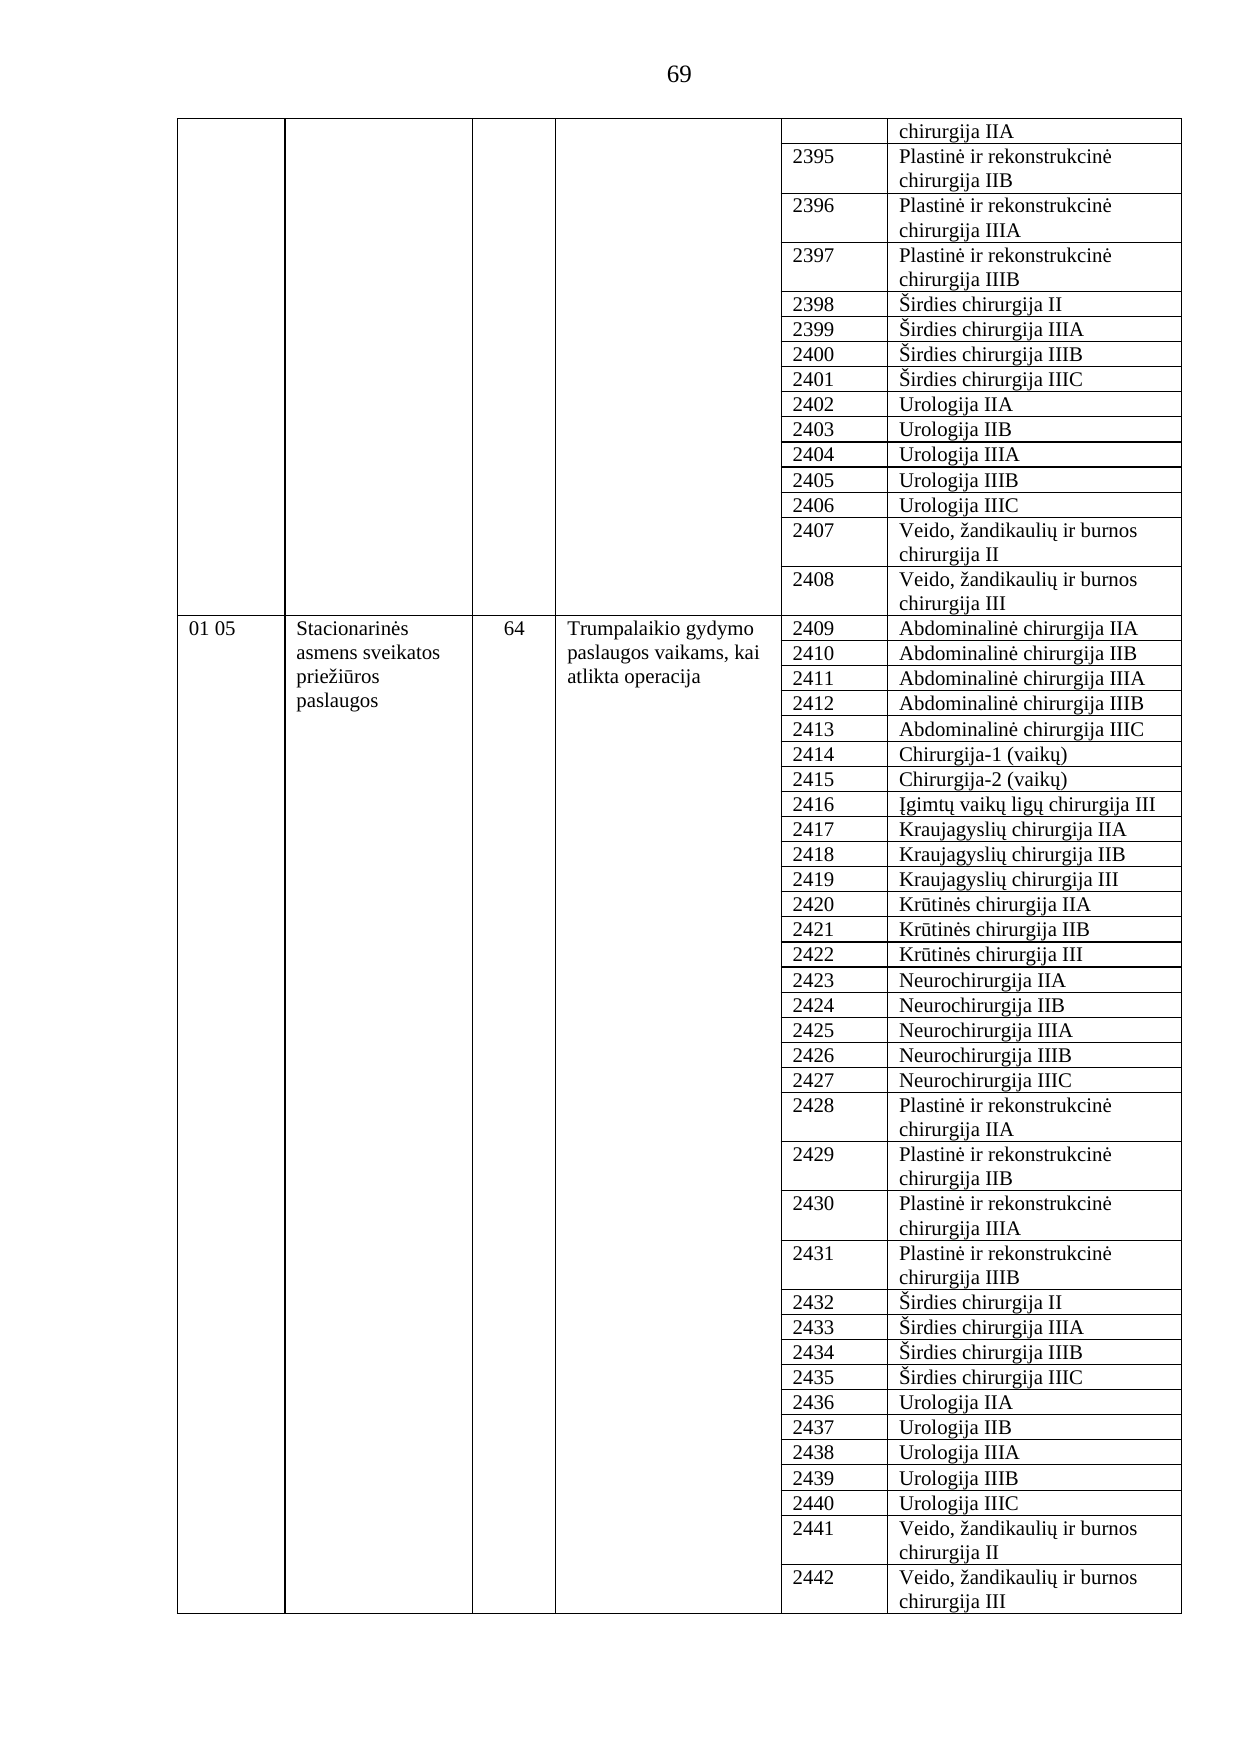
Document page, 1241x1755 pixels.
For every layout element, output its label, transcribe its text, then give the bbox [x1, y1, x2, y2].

table_cell 2403 [782, 417, 887, 441]
table_cell Plastinė ir rekonstrukcinė chirurgija IIIA [888, 1191, 1181, 1239]
table_cell [556, 119, 781, 615]
table_cell Plastinė ir rekonstrukcinė chirurgija IIIB [888, 1241, 1181, 1289]
table_cell 2401 [782, 367, 887, 391]
table_cell Kraujagyslių chirurgija IIA [888, 817, 1181, 841]
table_cell 2434 [782, 1340, 887, 1364]
table_cell Abdominalinė chirurgija IIIB [888, 691, 1181, 715]
table_cell Įgimtų vaikų ligų chirurgija III [888, 792, 1181, 816]
table_cell 2435 [782, 1365, 887, 1389]
table_cell 2439 [782, 1465, 887, 1489]
table_cell Urologija IIA [888, 392, 1181, 416]
table_cell 2412 [782, 691, 887, 715]
table_cell Veido, žandikaulių ir burnos chirurgija III [888, 567, 1181, 615]
table_cell 2428 [782, 1093, 887, 1141]
table_cell Plastinė ir rekonstrukcinė chirurgija IIA [888, 1093, 1181, 1141]
table_cell Neurochirurgija IIIA [888, 1018, 1181, 1042]
table_cell Širdies chirurgija II [888, 292, 1181, 316]
table_cell Plastinė ir rekonstrukcinė chirurgija IIB [888, 144, 1181, 192]
table_cell Veido, žandikaulių ir burnos chirurgija III [888, 1565, 1181, 1613]
table_cell 2398 [782, 292, 887, 316]
table_cell Urologija IIB [888, 417, 1181, 441]
table_cell 2396 [782, 194, 887, 242]
table_cell 2408 [782, 567, 887, 615]
table_cell 2437 [782, 1415, 887, 1439]
table_cell 2406 [782, 493, 887, 517]
table_cell 2413 [782, 716, 887, 741]
table_cell Abdominalinė chirurgija IIIA [888, 666, 1181, 690]
table_cell Neurochirurgija IIIC [888, 1068, 1181, 1092]
table_cell Urologija IIB [888, 1415, 1181, 1439]
table_cell 2422 [782, 943, 887, 966]
table_cell Širdies chirurgija IIIB [888, 342, 1181, 366]
table_cell Širdies chirurgija IIIA [888, 1315, 1181, 1339]
table_cell 64 [473, 616, 555, 1613]
table_cell 2417 [782, 817, 887, 841]
table_cell 2426 [782, 1043, 887, 1067]
table_cell 2397 [782, 243, 887, 291]
table_cell Veido, žandikaulių ir burnos chirurgija II [888, 518, 1181, 566]
table_cell 2405 [782, 468, 887, 492]
table_cell 2416 [782, 792, 887, 816]
table_cell Krūtinės chirurgija IIA [888, 892, 1181, 916]
table_cell 2395 [782, 144, 887, 192]
table_cell 2414 [782, 742, 887, 766]
table_cell [178, 119, 284, 615]
table_cell Urologija IIIA [888, 1440, 1181, 1464]
table_cell Chirurgija-2 (vaikų) [888, 767, 1181, 791]
table_cell Urologija IIIB [888, 468, 1181, 492]
table_cell 2436 [782, 1390, 887, 1414]
table_cell Plastinė ir rekonstrukcinė chirurgija IIB [888, 1142, 1181, 1190]
table_cell Plastinė ir rekonstrukcinė chirurgija IIIA [888, 194, 1181, 242]
table_cell [286, 119, 472, 615]
table_cell 2421 [782, 917, 887, 941]
table_cell Širdies chirurgija IIIB [888, 1340, 1181, 1364]
table_cell 2433 [782, 1315, 887, 1339]
table_cell Urologija IIIA [888, 443, 1181, 466]
table_cell [782, 119, 887, 143]
table_cell Veido, žandikaulių ir burnos chirurgija II [888, 1516, 1181, 1564]
table_cell 2409 [782, 616, 887, 640]
table_cell 2442 [782, 1565, 887, 1613]
table_cell 2400 [782, 342, 887, 366]
table_cell 2440 [782, 1491, 887, 1514]
table_cell [473, 119, 555, 615]
table_cell 2418 [782, 842, 887, 866]
table_cell Plastinė ir rekonstrukcinė chirurgija IIIB [888, 243, 1181, 291]
table_cell Krūtinės chirurgija III [888, 943, 1181, 966]
table_cell 01 05 [178, 616, 284, 1613]
table_cell 2420 [782, 892, 887, 916]
table_cell Urologija IIIB [888, 1465, 1181, 1489]
table_cell Neurochirurgija IIIB [888, 1043, 1181, 1067]
table_cell Urologija IIA [888, 1390, 1181, 1414]
table_cell 2399 [782, 317, 887, 341]
table_cell Abdominalinė chirurgija IIB [888, 641, 1181, 665]
table_cell Neurochirurgija IIB [888, 993, 1181, 1017]
table_cell 2429 [782, 1142, 887, 1190]
table_cell 2402 [782, 392, 887, 416]
table_cell 2425 [782, 1018, 887, 1042]
table_cell Širdies chirurgija II [888, 1290, 1181, 1314]
table_cell Abdominalinė chirurgija IIIC [888, 716, 1181, 741]
table_cell 2404 [782, 443, 887, 466]
table_cell Neurochirurgija IIA [888, 968, 1181, 992]
table_cell Širdies chirurgija IIIC [888, 367, 1181, 391]
table_cell Chirurgija-1 (vaikų) [888, 742, 1181, 766]
table_cell Abdominalinė chirurgija IIA [888, 616, 1181, 640]
table_cell chirurgija IIA [888, 119, 1181, 143]
table_cell Širdies chirurgija IIIA [888, 317, 1181, 341]
table_cell Urologija IIIC [888, 493, 1181, 517]
table_cell Stacionarinės asmens sveikatos priežiūros paslaugos [286, 616, 472, 1613]
table_cell 2423 [782, 968, 887, 992]
table_cell Krūtinės chirurgija IIB [888, 917, 1181, 941]
table_cell 2427 [782, 1068, 887, 1092]
table_cell 2431 [782, 1241, 887, 1289]
table_cell 2424 [782, 993, 887, 1017]
table_cell Širdies chirurgija IIIC [888, 1365, 1181, 1389]
table_cell Urologija IIIC [888, 1491, 1181, 1514]
table_cell 2419 [782, 867, 887, 891]
table_cell Trumpalaikio gydymo paslaugos vaikams, kai atlikta operacija [556, 616, 781, 1613]
table_cell 2415 [782, 767, 887, 791]
table_cell 2407 [782, 518, 887, 566]
table_cell Kraujagyslių chirurgija III [888, 867, 1181, 891]
table_cell 2411 [782, 666, 887, 690]
table_cell 2430 [782, 1191, 887, 1239]
table_cell 2438 [782, 1440, 887, 1464]
table_cell 2441 [782, 1516, 887, 1564]
table_cell 2410 [782, 641, 887, 665]
table_cell Kraujagyslių chirurgija IIB [888, 842, 1181, 866]
table_cell 2432 [782, 1290, 887, 1314]
